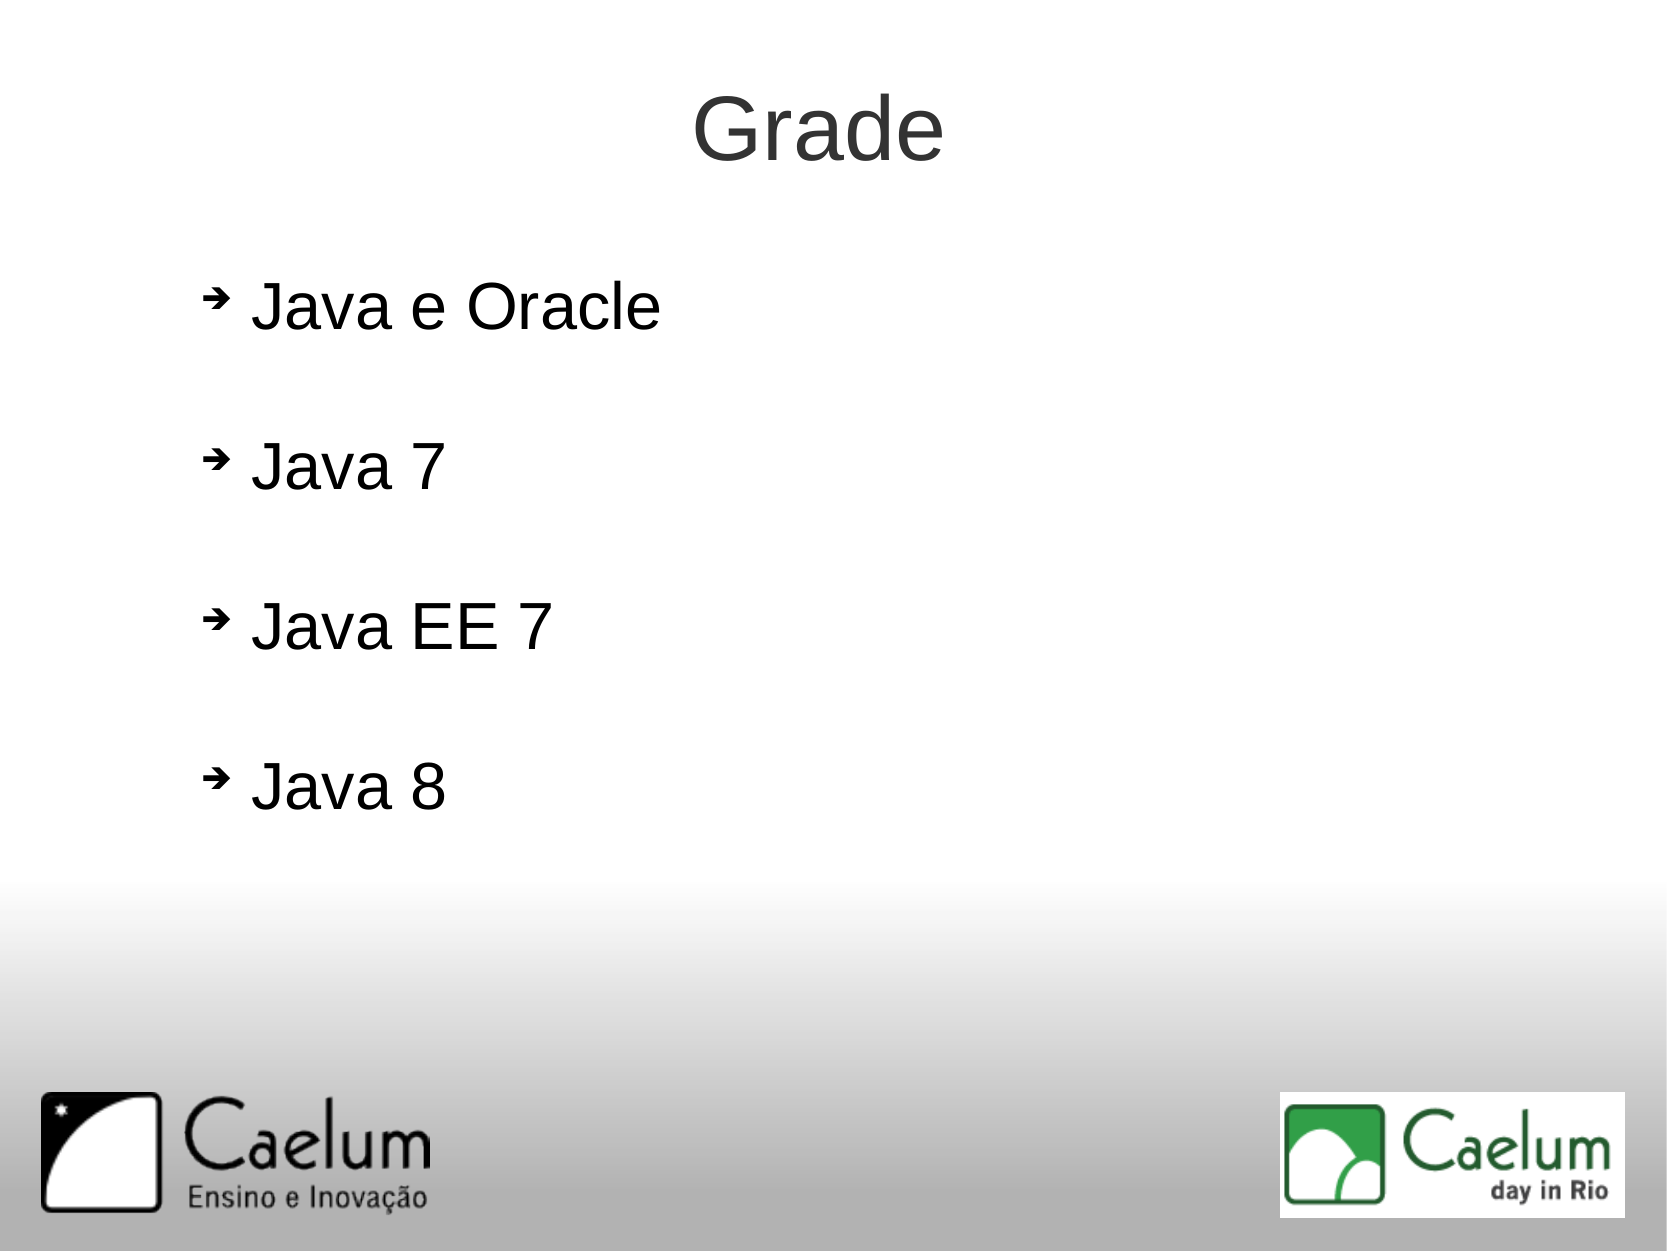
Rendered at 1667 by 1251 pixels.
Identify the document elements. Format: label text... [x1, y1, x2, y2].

picture [0, 0, 1667, 1251]
title Grade [126, 82, 1512, 283]
text_box Java e Oracle Java 7 Java EE 7 Java 8 [177, 166, 688, 840]
